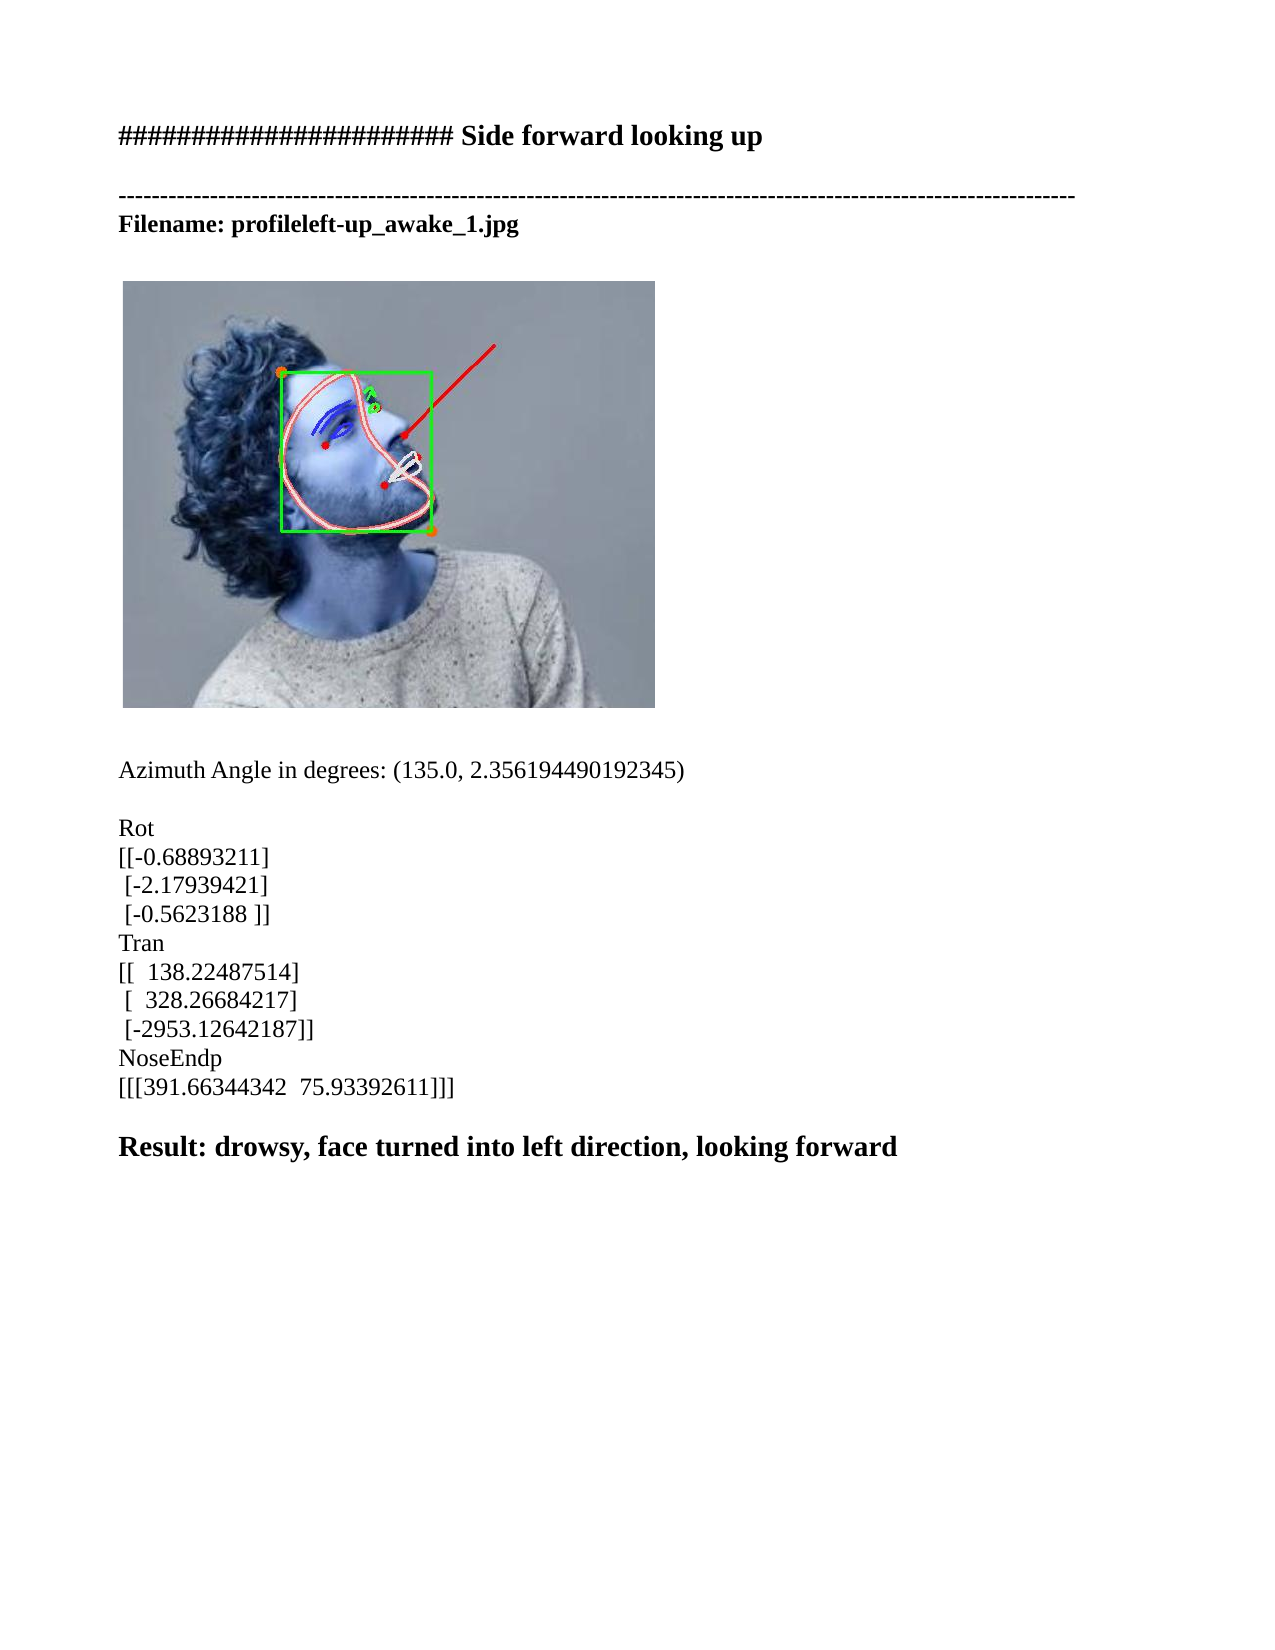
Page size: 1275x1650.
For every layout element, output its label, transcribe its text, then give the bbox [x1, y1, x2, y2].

text NoseEndp [118, 1043, 1157, 1072]
picture [122, 281, 655, 708]
text ------------------------------------------------------------------------------------------------------------------- [118, 180, 1157, 209]
text Azimuth Angle in degrees: (135.0, 2.356194490192345) [118, 755, 1157, 784]
text [[[391.66344342 75.93392611]]] [118, 1072, 1157, 1100]
text [-2953.12642187]] [118, 1014, 1157, 1043]
text [[ 138.22487514] [118, 957, 1157, 985]
text [[-0.68893211] [118, 842, 1157, 870]
text Tran [118, 928, 1157, 957]
text Filename: profileleft-up_awake_1.jpg [118, 209, 1157, 238]
text Rot [118, 813, 1157, 842]
text ####################### Side forward looking up [118, 118, 1157, 152]
text [-2.17939421] [118, 870, 1157, 899]
text [-0.5623188 ]] [118, 899, 1157, 928]
text Result: drowsy, face turned into left direction, looking forward [118, 1129, 1157, 1163]
text [ 328.26684217] [118, 985, 1157, 1014]
